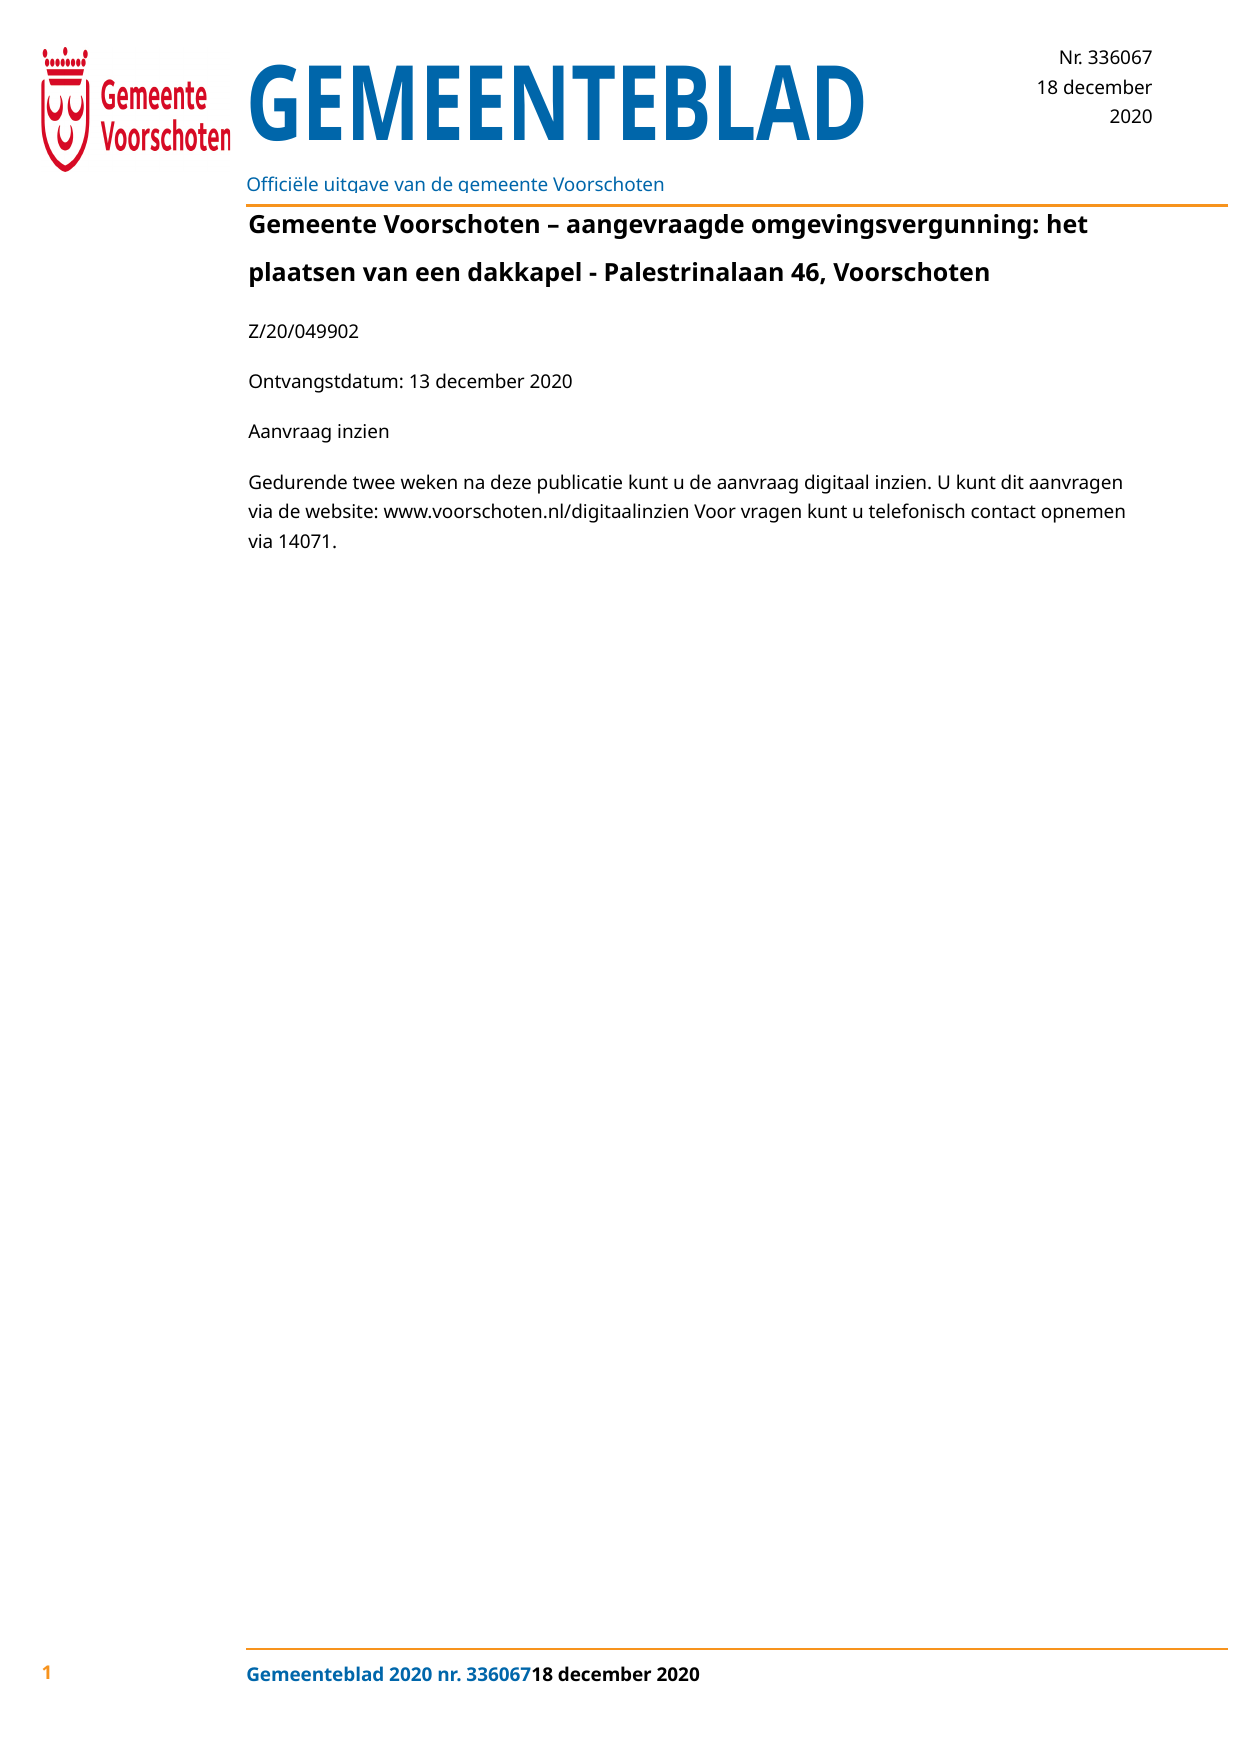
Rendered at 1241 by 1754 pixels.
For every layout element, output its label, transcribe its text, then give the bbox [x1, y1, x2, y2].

picture [41, 47, 231, 172]
text Gedurende twee weken na deze publicatie kunt u de aanvraag digitaal inzien. U kunt dit aanvragen via de website: www.voorschoten.nl/digitaalinzien Voor vragen kunt u telefonisch contact opnemen via 14071. [248, 469, 1152, 554]
text Gemeente Voorschoten – aangevraagde omgevingsvergunning: het plaatsen van een dakkapel - Palestrinalaan 46, Voorschoten [248, 207, 1152, 288]
text Z/20/049902 [248, 318, 1152, 344]
text Ontvangstdatum: 13 december 2020 [248, 368, 1152, 394]
text Aanvraag inzien [248, 419, 1152, 444]
